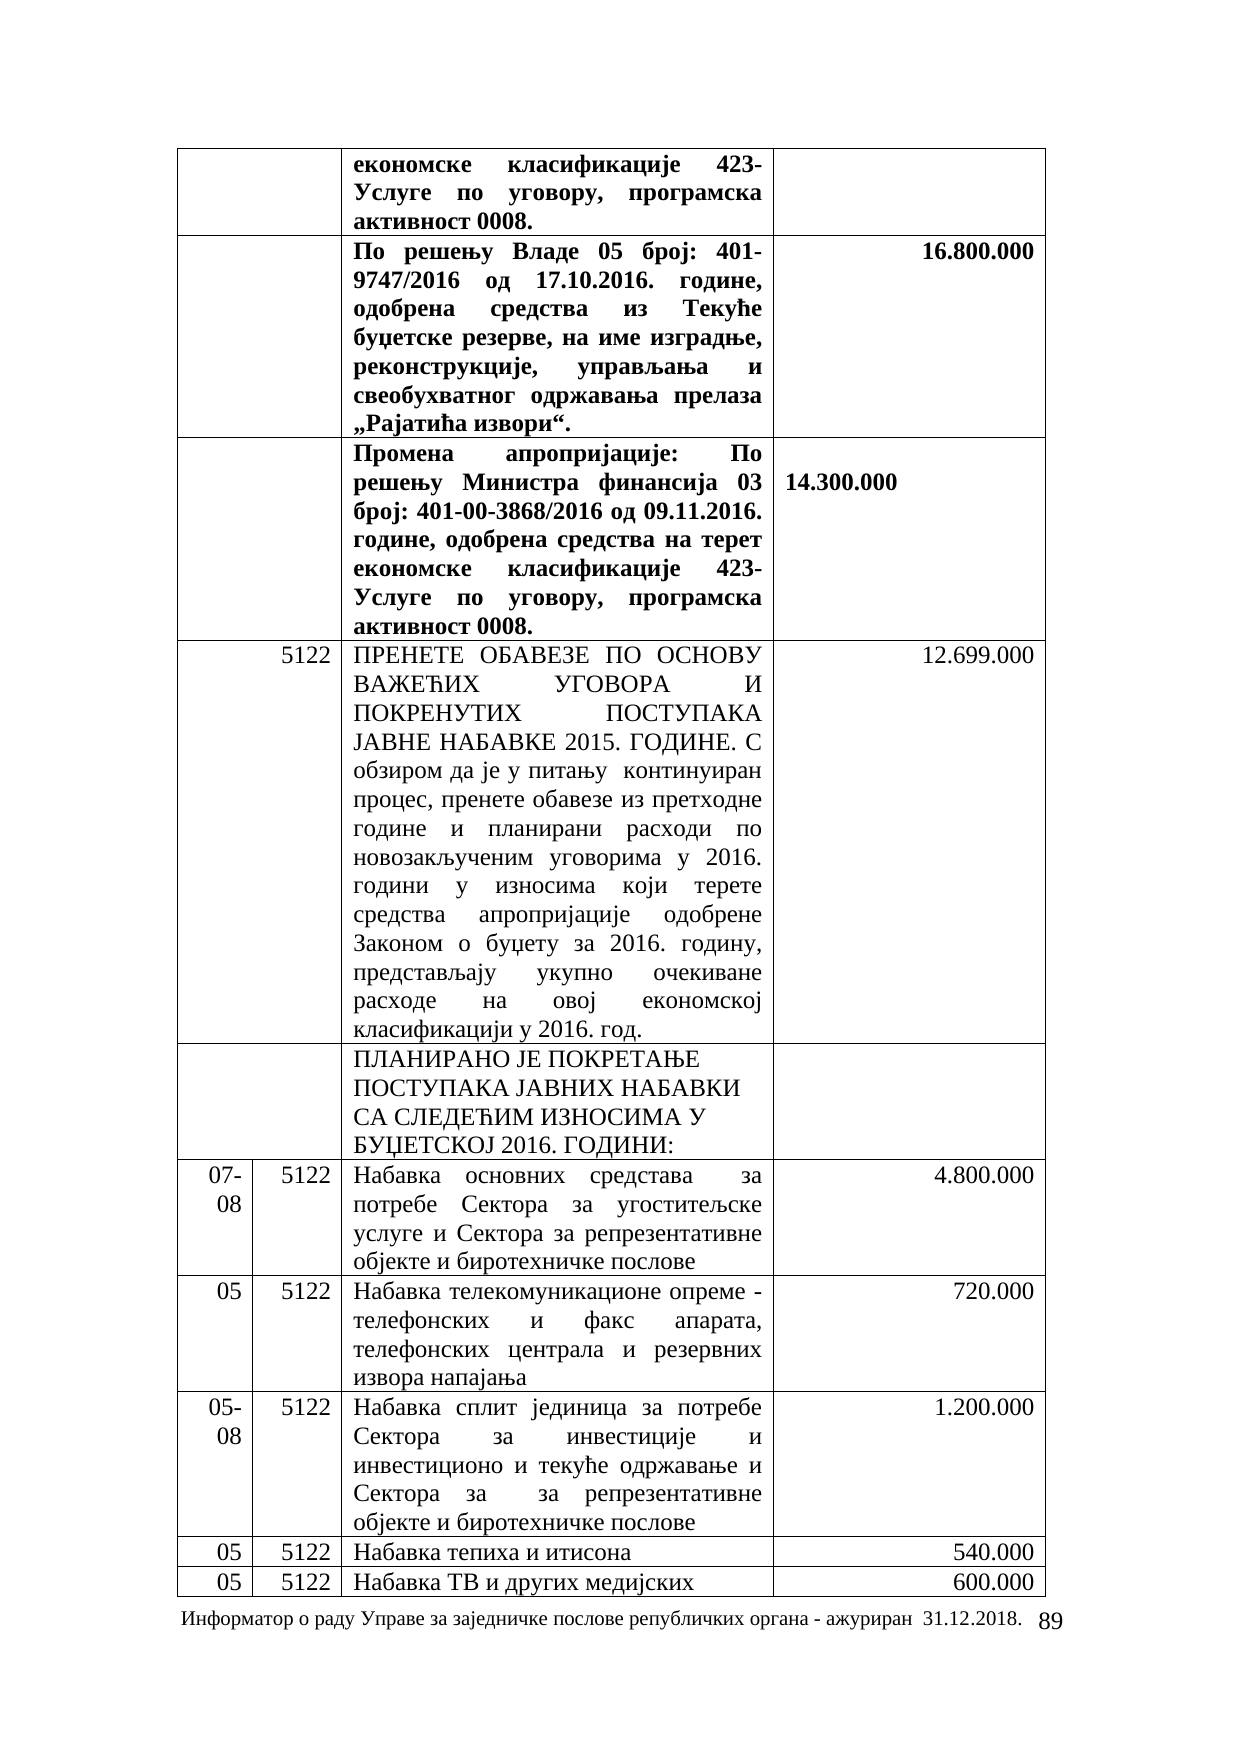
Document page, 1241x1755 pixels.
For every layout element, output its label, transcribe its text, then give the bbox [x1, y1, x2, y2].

table_cell [774, 149, 1045, 235]
table_cell [178, 236, 341, 437]
table_cell Набавка ТВ и других медијских [342, 1567, 773, 1596]
table_cell 5122 [253, 1537, 341, 1566]
table_cell 05 [178, 1567, 252, 1596]
table_cell 05-08 [178, 1392, 252, 1536]
table_cell економске класификације 423-Услуге по уговору, програмска активност 0008. [342, 149, 773, 235]
table_cell 14.300.000 [774, 438, 1045, 639]
table_cell 600.000 [774, 1567, 1045, 1596]
table_cell 4.800.000 [774, 1160, 1045, 1275]
table_cell 12.699.000 [774, 641, 1045, 1043]
table_cell [774, 1044, 1045, 1159]
table_cell 05 [178, 1276, 252, 1391]
table_cell ПЛАНИРАНО ЈЕ ПОКРЕТАЊЕ ПОСТУПАКА ЈАВНИХ НАБАВКИ СА СЛЕДЕЋИМ ИЗНОСИМА У БУЏЕТСКОЈ 2016. ГОДИНИ: [342, 1044, 773, 1159]
table_cell По решењу Владе 05 број: 401-9747/2016 од 17.10.2016. године, одобрена средства из Текуће буџетске резерве, на име изградње, реконструкције, управљања и свеобухватног одржавања прелаза „Рајатића извори“. [342, 236, 773, 437]
table_cell [178, 149, 341, 235]
table_cell 16.800.000 [774, 236, 1045, 437]
table_cell 5122 [253, 1567, 341, 1596]
table_cell Промена апропријације: По решењу Министра финансија 03 број: 401-00-3868/2016 од 09.11.2016. године, одобрена средства на терет економске класификације 423-Услуге по уговору, програмска активност 0008. [342, 438, 773, 639]
table_cell ПРЕНЕТЕ ОБАВЕЗЕ ПО ОСНОВУ ВАЖЕЋИХ УГОВОРА И ПОКРЕНУТИХ ПОСТУПАКА ЈАВНЕ НАБАВКЕ 2015. ГОДИНЕ. С обзиром да је у питању континуиран процес, пренете обавезе из претходне године и планирани расходи по новозакљученим уговорима у 2016. години у износима који терете средства апропријације одобрене Законом о буџету за 2016. годину, представљају укупно очекиване расходе на овој економској класификацији у 2016. год. [342, 641, 773, 1043]
table_cell 05 [178, 1537, 252, 1566]
table_cell 5122 [253, 1276, 341, 1391]
table_cell Набавка сплит јединица за потребе Сектора за инвестиције и инвестиционо и текуће одржавање и Сектора за за репрезентативне објекте и биротехничке послове [342, 1392, 773, 1536]
table_cell 5122 [253, 1160, 341, 1275]
table_cell 720.000 [774, 1276, 1045, 1391]
table_cell [178, 438, 341, 639]
table_cell Набавка тепиха и итисона [342, 1537, 773, 1566]
table_cell 540.000 [774, 1537, 1045, 1566]
table_cell 1.200.000 [774, 1392, 1045, 1536]
table_cell Набавка телекомуникационе опрeме - телефонских и факс апарата, телефонских централа и резервних извора напајања [342, 1276, 773, 1391]
table_cell Набавка основних средстава за потребе Сектора за угоститељске услуге и Сектора за репрезентативне објекте и биротехничке послове [342, 1160, 773, 1275]
table_cell [178, 1044, 341, 1159]
table_cell 5122 [178, 641, 341, 1043]
table_cell 07-08 [178, 1160, 252, 1275]
table_cell 5122 [253, 1392, 341, 1536]
